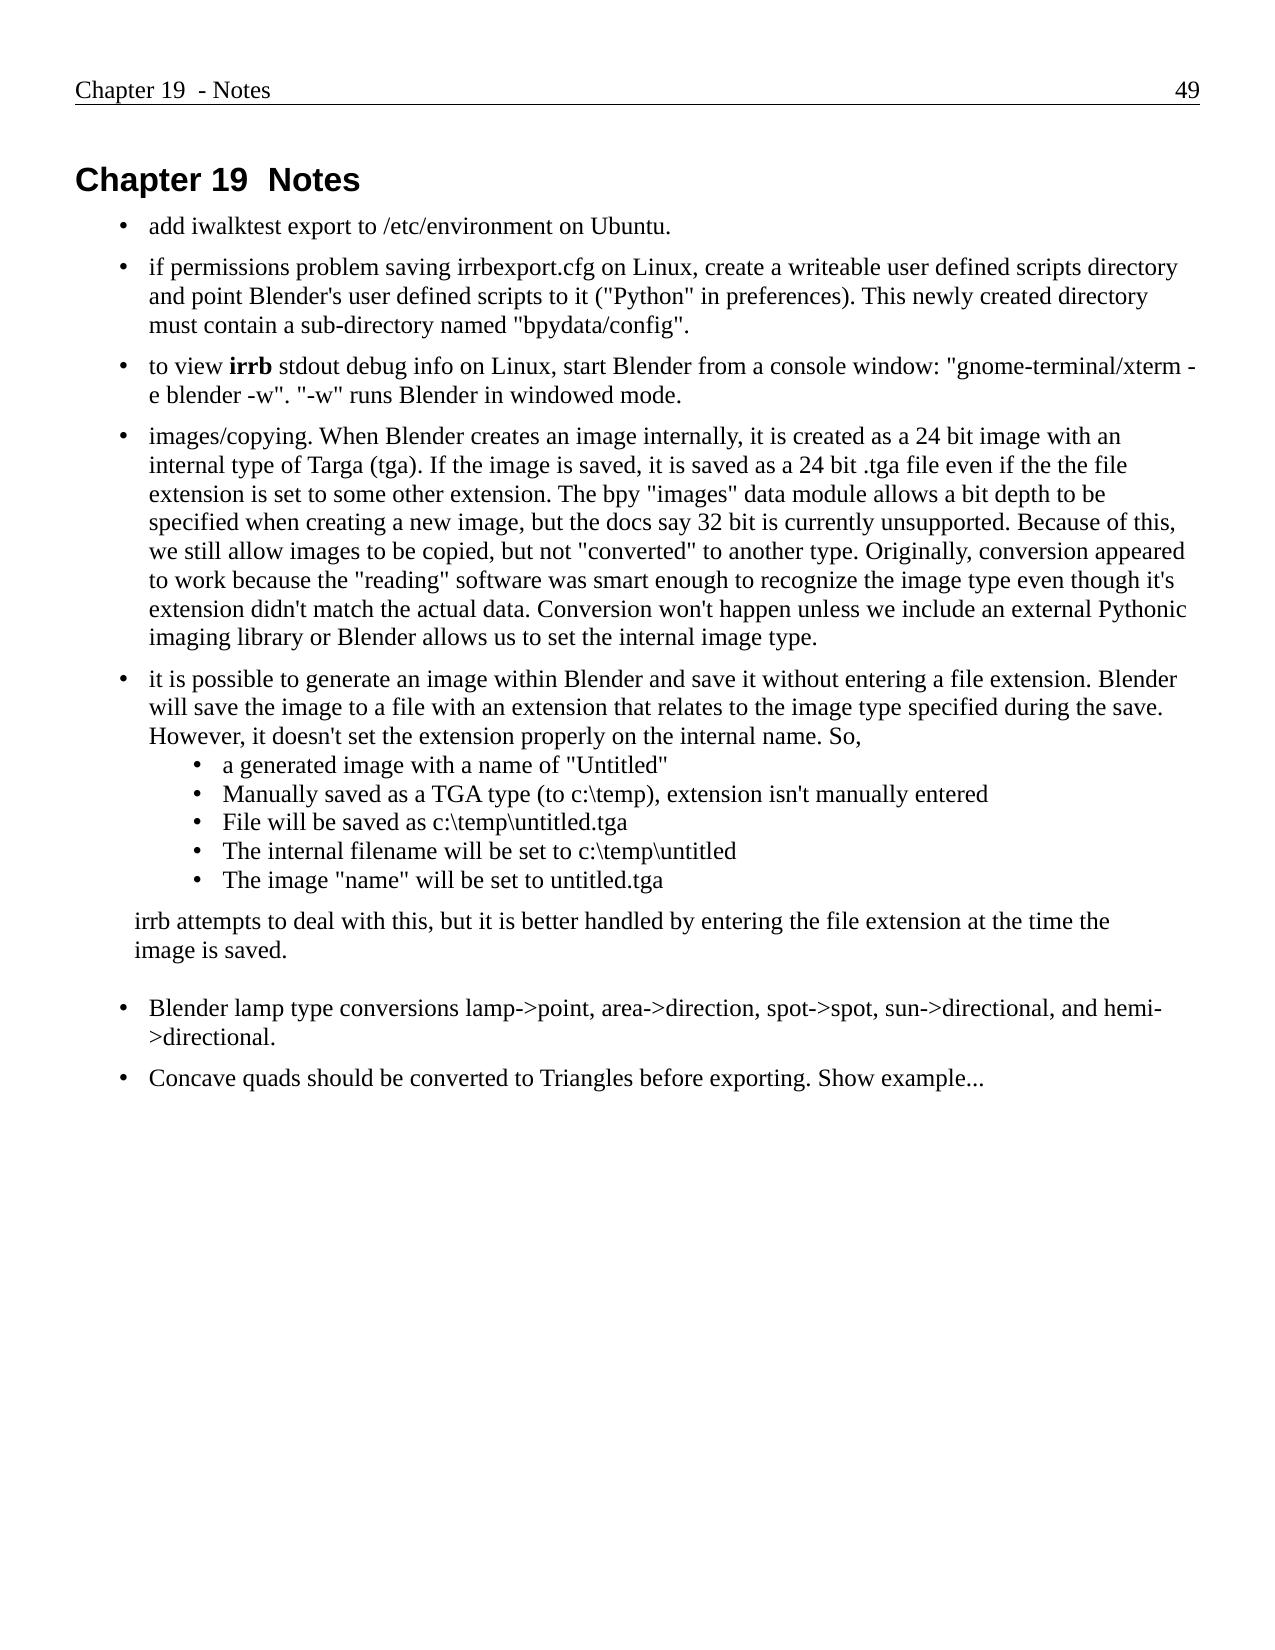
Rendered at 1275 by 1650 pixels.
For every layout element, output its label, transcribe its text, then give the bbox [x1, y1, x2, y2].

list a generated image with a name of "Untitled" [193, 750, 1200, 779]
list it is possible to generate an image within Blender and save it without entering a file extension. Blender will save the image to a file with an extension that relates to the image type specified during the save. However, it doesn't set the extension properly on the internal name. So, [119, 664, 1200, 750]
list The image "name" will be set to untitled.tga [193, 865, 1200, 894]
subtitle Notes [75, 160, 1200, 199]
list add iwalktest export to /etc/environment on Ubuntu. [119, 211, 1200, 240]
list Manually saved as a TGA type (to c:\temp), extension isn't manually entered [193, 779, 1200, 807]
list The internal filename will be set to c:\temp\untitled [193, 836, 1200, 865]
list images/copying. When Blender creates an image internally, it is created as a 24 bit image with an internal type of Targa (tga). If the image is saved, it is saved as a 24 bit .tga file even if the the file extension is set to some other extension. The bpy "images" data module allows a bit depth to be specified when creating a new image, but the docs say 32 bit is currently unsupported. Because of this, we still allow images to be copied, but not "converted" to another type. Originally, conversion appeared to work because the "reading" software was smart enough to recognize the image type even though it's extension didn't match the actual data. Conversion won't happen unless we include an external Pythonic imaging library or Blender allows us to set the internal image type. [119, 421, 1200, 651]
list Concave quads should be converted to Triangles before exporting. Show example... [119, 1063, 1200, 1092]
list Blender lamp type conversions lamp->point, area->direction, spot->spot, sun->directional, and hemi->directional. [119, 993, 1200, 1051]
text irrb attempts to deal with this, but it is better handled by entering the file extension at the time the image is saved. [134, 906, 1141, 964]
list File will be saved as c:\temp\untitled.tga [193, 807, 1200, 836]
list to view irrb stdout debug info on Linux, start Blender from a console window: "gnome-terminal/xterm -e blender -w". "-w" runs Blender in windowed mode. [119, 351, 1200, 409]
list if permissions problem saving irrbexport.cfg on Linux, create a writeable user defined scripts directory and point Blender's user defined scripts to it ("Python" in preferences). This newly created directory must contain a sub-directory named "bpydata/config". [119, 252, 1200, 339]
